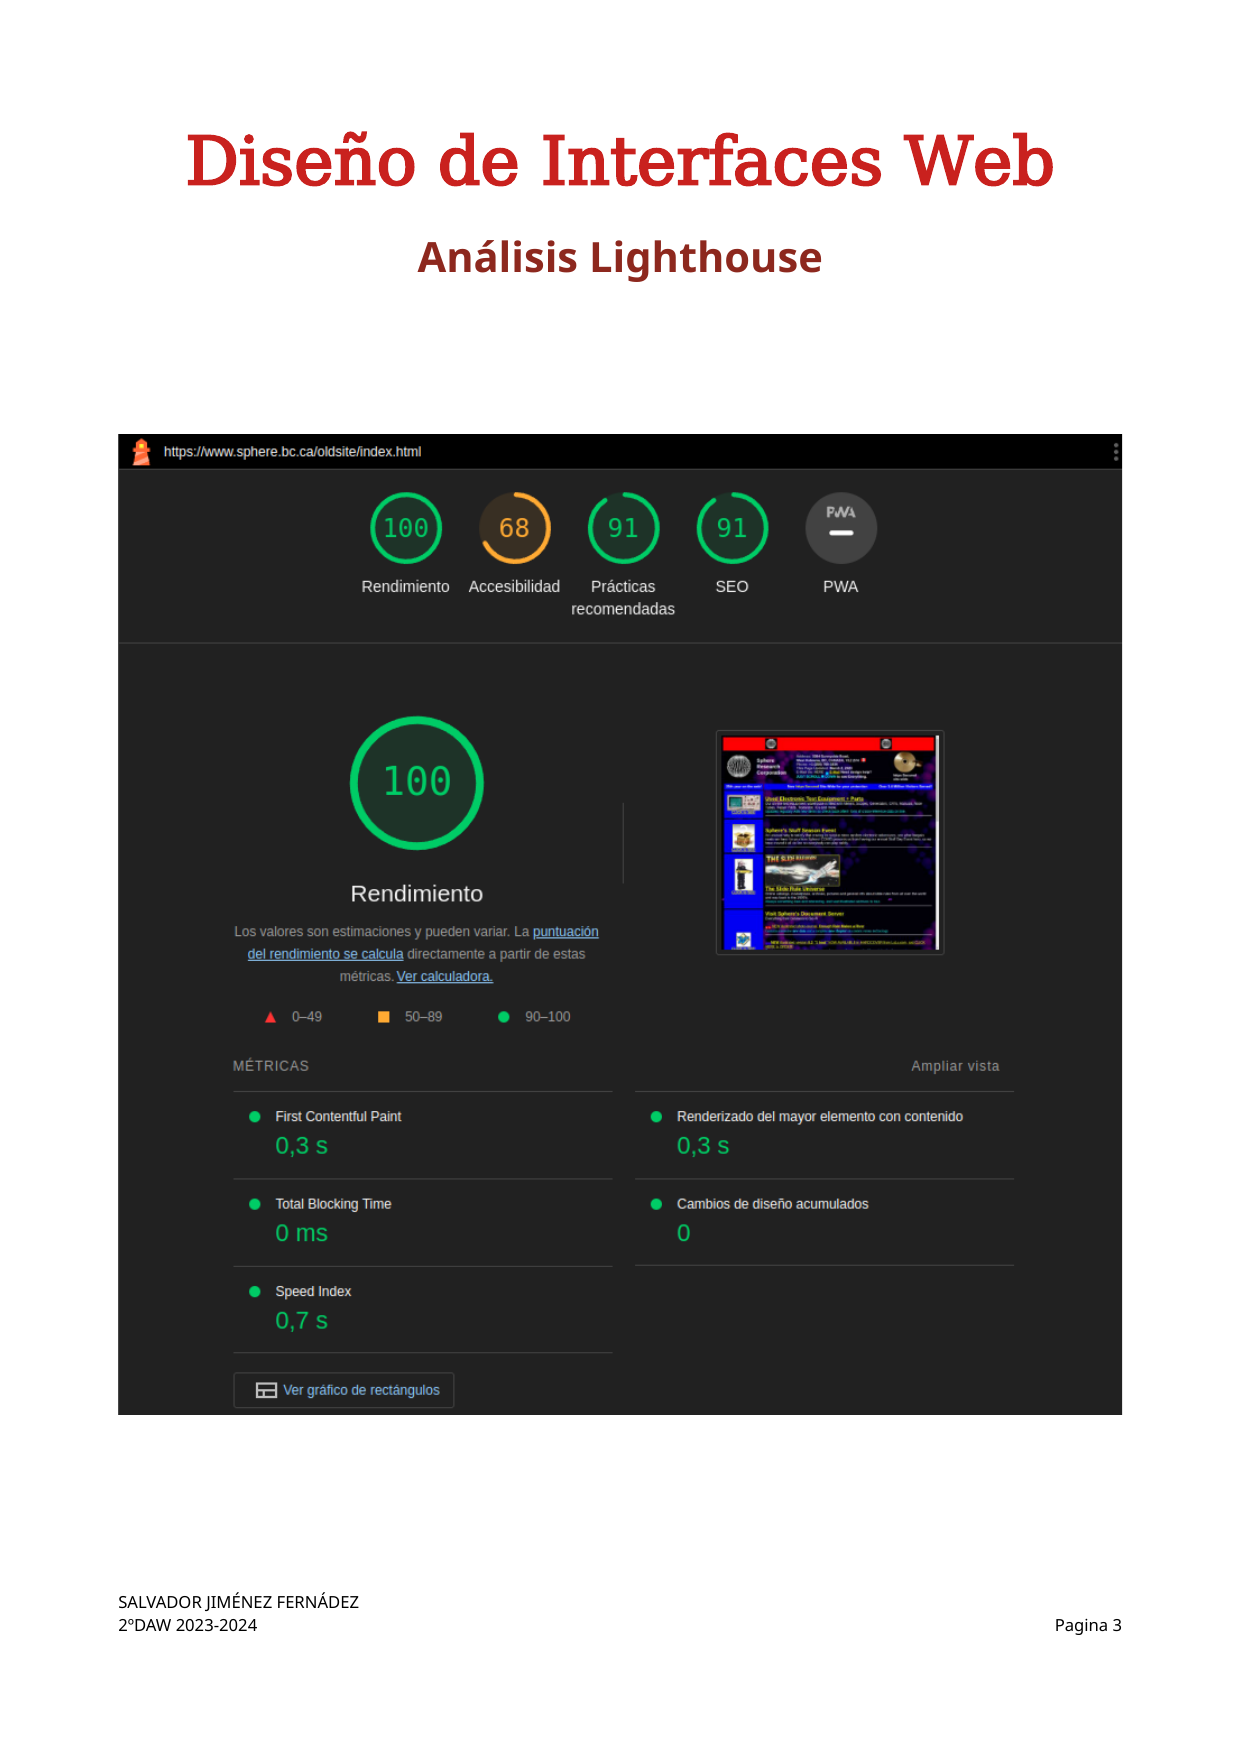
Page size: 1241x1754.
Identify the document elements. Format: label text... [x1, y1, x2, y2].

text Análisis Lighthouse [118, 228, 1122, 284]
picture [118, 434, 1123, 1415]
